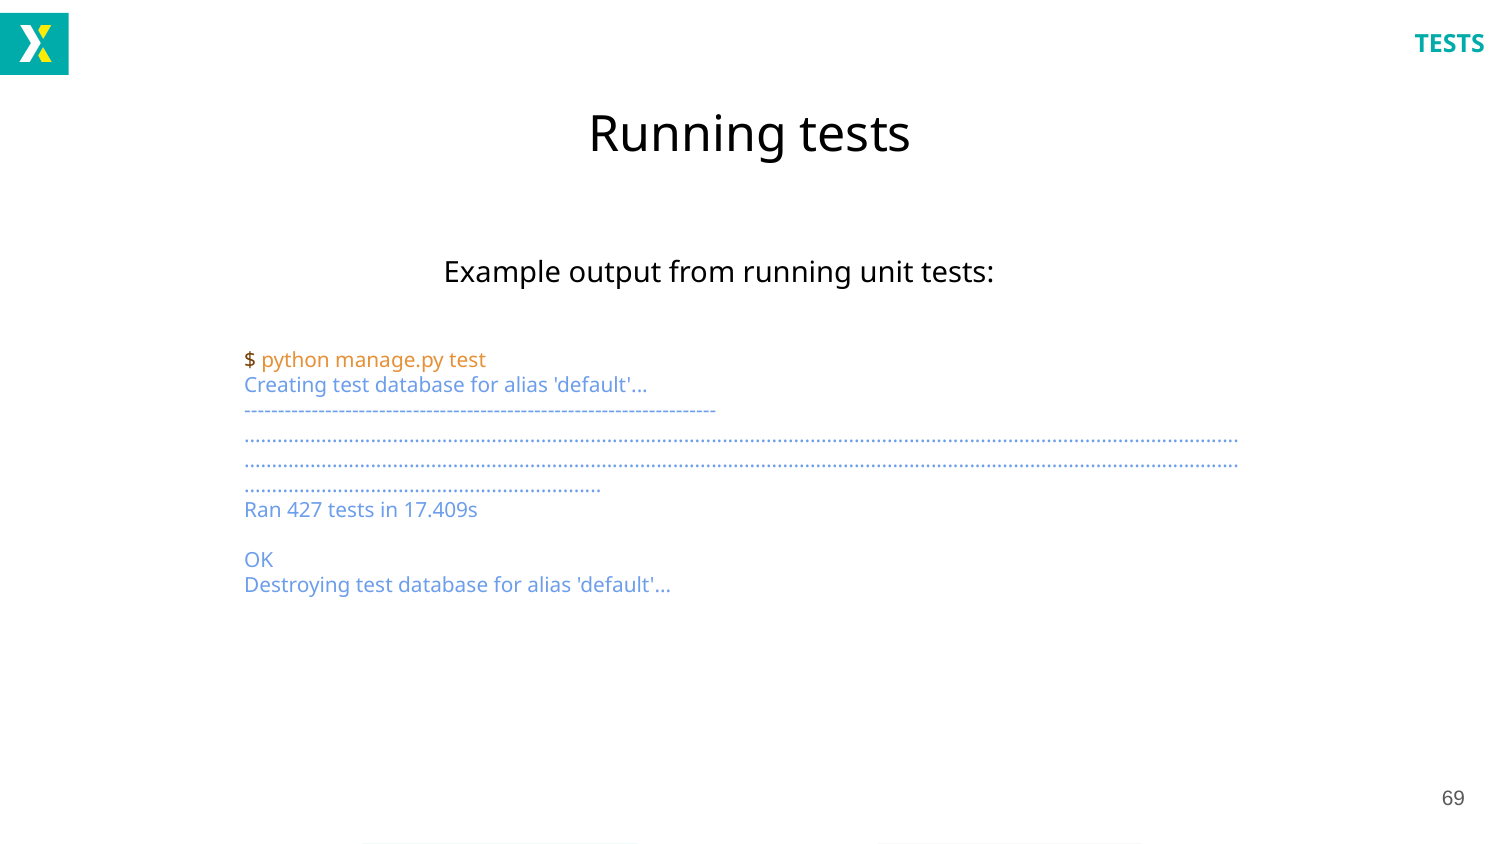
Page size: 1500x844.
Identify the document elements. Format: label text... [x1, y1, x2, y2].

text_box Example output from running unit tests: [71, 220, 1367, 664]
picture [17, 25, 54, 62]
slide_number [1389, 764, 1480, 830]
text_box $ python manage.py test Creating test database for alias 'default'... ---------------------------------------------------------------------- ........................................................................................................................................................................................................................................................................................................................................................................................................................................... Ran 427 tests in 17.409s OK Destroying test database for alias 'default'... [229, 331, 1258, 754]
text_box Running tests [115, 86, 1385, 181]
